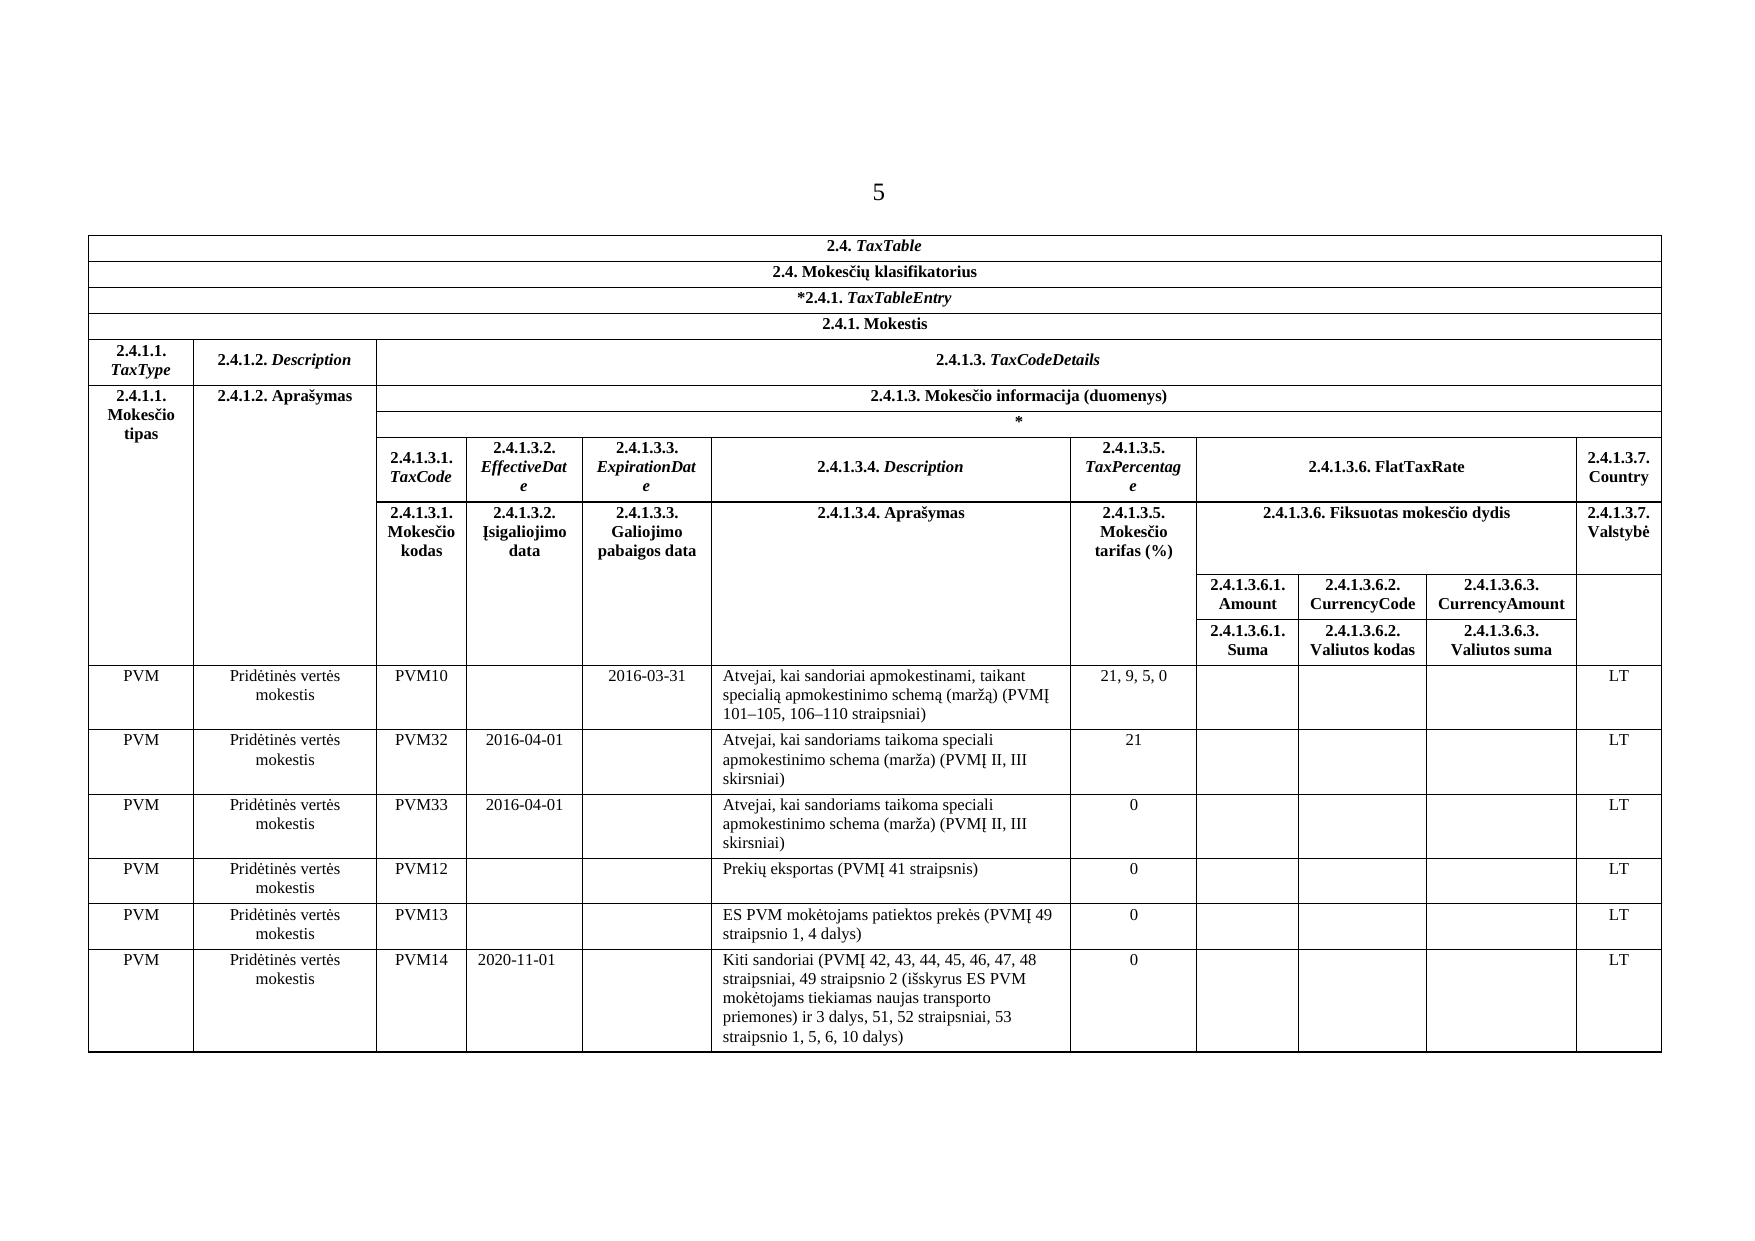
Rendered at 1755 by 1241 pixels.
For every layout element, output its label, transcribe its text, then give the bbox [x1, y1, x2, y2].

table_cell 2.4.1.3.3. Galiojimo pabaigos data [583, 503, 711, 664]
table_cell 2.4.1.1. Mokesčio tipas [89, 386, 193, 664]
table_cell 2.4.1.1. TaxType [89, 340, 193, 384]
table_cell Kiti sandoriai (PVMĮ 42, 43, 44, 45, 46, 47, 48 straipsniai, 49 straipsnio 2 (išskyrus ES PVM mokėtojams tiekiamas naujas transporto priemones) ir 3 dalys, 51, 52 straipsniai, 53 straipsnio 1, 5, 6, 10 dalys) [712, 950, 1070, 1051]
table_cell 2.4.1.3.4. Aprašymas [712, 503, 1070, 664]
table_cell PVM14 [377, 950, 466, 1051]
table_cell 2.4.1.3.6.1. Amount [1197, 575, 1298, 619]
table_cell [583, 904, 711, 949]
table_cell [467, 859, 582, 903]
table_cell 2.4.1.3.5. Mokesčio tarifas (%) [1071, 503, 1196, 664]
table_cell [1427, 730, 1576, 793]
table_cell 2.4.1.3. TaxCodeDetails [377, 340, 1661, 384]
table_cell 2020-11-01 [467, 950, 582, 1051]
table_cell LT [1577, 950, 1661, 1051]
table_cell LT [1577, 730, 1661, 793]
table_cell 2.4.1.3.6.3. CurrencyAmount [1427, 575, 1576, 619]
table_cell [467, 666, 582, 729]
table_cell 2.4.1.3.6. Fiksuotas mokesčio dydis [1197, 503, 1576, 574]
table_cell [1427, 950, 1576, 1051]
table_cell 2.4.1.2. Aprašymas [194, 386, 376, 664]
table_cell 2.4.1.3.2. Įsigaliojimo data [467, 503, 582, 664]
table_cell Atvejai, kai sandoriai apmokestinami, taikant specialią apmokestinimo schemą (maržą) (PVMĮ 101–105, 106–110 straipsniai) [712, 666, 1070, 729]
table_cell Prekių eksportas (PVMĮ 41 straipsnis) [712, 859, 1070, 903]
table_cell 0 [1071, 950, 1196, 1051]
table_cell ES PVM mokėtojams patiektos prekės (PVMĮ 49 straipsnio 1, 4 dalys) [712, 904, 1070, 949]
table_cell [1197, 859, 1298, 903]
table_cell [1299, 666, 1426, 729]
table_cell 2.4.1.3.2. EffectiveDate [467, 438, 582, 501]
table_cell [1299, 859, 1426, 903]
table_cell PVM [89, 904, 193, 949]
table_cell Atvejai, kai sandoriams taikoma speciali apmokestinimo schema (marža) (PVMĮ II, III skirsniai) [712, 730, 1070, 793]
table_cell Pridėtinės vertės mokestis [194, 795, 376, 858]
table_cell PVM [89, 666, 193, 729]
table_cell [1299, 795, 1426, 858]
table_cell [1197, 666, 1298, 729]
table_cell 2.4.1.3.6.2. Valiutos kodas [1299, 620, 1426, 664]
table_cell [583, 859, 711, 903]
table_cell [1427, 904, 1576, 949]
table_cell 2.4.1.3.1. Mokesčio kodas [377, 503, 466, 664]
table_cell *2.4.1. TaxTableEntry [89, 288, 1661, 313]
table_cell PVM [89, 859, 193, 903]
table_cell [1427, 795, 1576, 858]
table_cell PVM10 [377, 666, 466, 729]
table_cell LT [1577, 859, 1661, 903]
table_cell 2.4.1.3.6. FlatTaxRate [1197, 438, 1576, 501]
table_cell 2.4.1.3.6.2. CurrencyCode [1299, 575, 1426, 619]
table_cell [1299, 730, 1426, 793]
table_cell 21 [1071, 730, 1196, 793]
table_cell [1299, 904, 1426, 949]
table_cell PVM13 [377, 904, 466, 949]
table_cell 21, 9, 5, 0 [1071, 666, 1196, 729]
table_cell [1577, 575, 1661, 664]
table_cell Pridėtinės vertės mokestis [194, 859, 376, 903]
table_cell [1197, 950, 1298, 1051]
table_cell 2016-03-31 [583, 666, 711, 729]
table_cell PVM33 [377, 795, 466, 858]
table_cell PVM [89, 950, 193, 1051]
table_cell 2.4.1.3.7. Country [1577, 438, 1661, 501]
table_cell 2.4.1.3.3. ExpirationDate [583, 438, 711, 501]
table_cell Pridėtinės vertės mokestis [194, 904, 376, 949]
table_cell PVM [89, 795, 193, 858]
table_cell [1197, 795, 1298, 858]
table_cell 2.4.1.3.5. TaxPercentage [1071, 438, 1196, 501]
table_cell 2.4.1.3.6.1. Suma [1197, 620, 1298, 664]
table_cell 2016-04-01 [467, 795, 582, 858]
table_header 2.4. TaxTable [89, 236, 1661, 261]
table_cell [583, 730, 711, 793]
table_cell Pridėtinės vertės mokestis [194, 730, 376, 793]
table_cell 2.4.1.3.6.3. Valiutos suma [1427, 620, 1576, 664]
table_cell [583, 795, 711, 858]
table_cell [467, 904, 582, 949]
table_cell Pridėtinės vertės mokestis [194, 950, 376, 1051]
table_cell [1197, 904, 1298, 949]
table_cell LT [1577, 666, 1661, 729]
table_cell 0 [1071, 859, 1196, 903]
table_cell 2.4. Mokesčių klasifikatorius [89, 262, 1661, 287]
table_cell PVM [89, 730, 193, 793]
table_cell 2.4.1.3.7. Valstybė [1577, 503, 1661, 574]
table_cell 0 [1071, 795, 1196, 858]
table_cell Pridėtinės vertės mokestis [194, 666, 376, 729]
table_cell 0 [1071, 904, 1196, 949]
table_cell LT [1577, 795, 1661, 858]
table_cell 2.4.1.2. Description [194, 340, 376, 384]
table_cell [1427, 859, 1576, 903]
table_cell [1197, 730, 1298, 793]
table_cell 2.4.1. Mokestis [89, 314, 1661, 339]
table_cell 2.4.1.3. Mokesčio informacija (duomenys) [377, 386, 1661, 411]
table_cell [1299, 950, 1426, 1051]
table_cell PVM12 [377, 859, 466, 903]
table_cell 2.4.1.3.4. Description [712, 438, 1070, 501]
table_cell Atvejai, kai sandoriams taikoma speciali apmokestinimo schema (marža) (PVMĮ II, III skirsniai) [712, 795, 1070, 858]
table_cell LT [1577, 904, 1661, 949]
table_cell 2016-04-01 [467, 730, 582, 793]
table_cell PVM32 [377, 730, 466, 793]
table_cell 2.4.1.3.1. TaxCode [377, 438, 466, 501]
table_cell [583, 950, 711, 1051]
table_cell [1427, 666, 1576, 729]
table_cell * [377, 412, 1661, 437]
